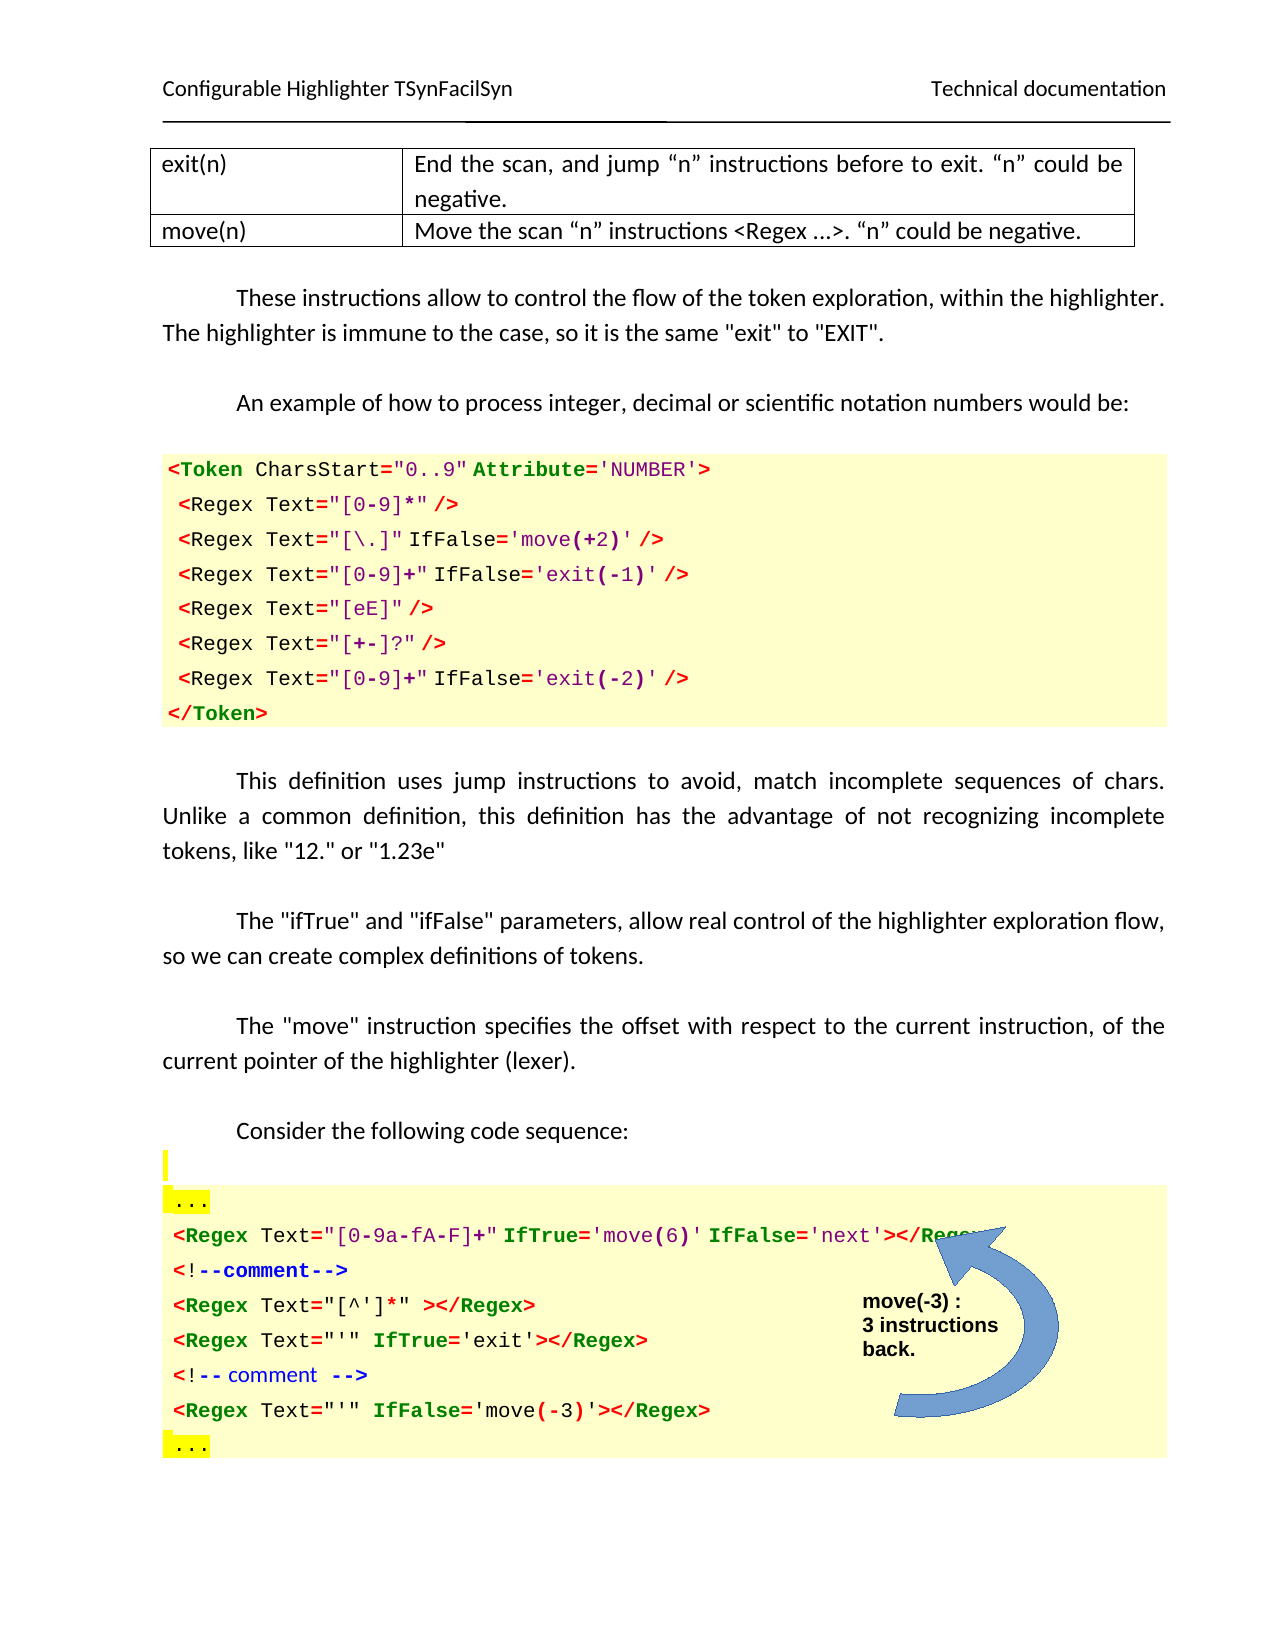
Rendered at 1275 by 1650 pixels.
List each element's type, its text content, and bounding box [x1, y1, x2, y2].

text The "ifTrue" and "ifFalse" parameters, allow real control of the highlighter exploration flow, so we can create complex definitions of tokens. [162, 905, 1167, 971]
text The "move" instruction specifies the offset with respect to the current instruction, of the current pointer of the highlighter (lexer). [162, 975, 1167, 1076]
text [1009, 1255, 1167, 1284]
text <Regex Text="[^']*" ></Regex> [162, 1290, 1023, 1318]
text This definition uses jump instructions to avoid, match incomplete sequences of chars. Unlike a common definition, this definition has the advantage of not recognizing incomplete tokens, like "12." or "1.23e" [162, 765, 1167, 866]
text <Regex Text="'" IfTrue='exit'></Regex> [162, 1325, 1024, 1353]
table_cell move(n) [151, 215, 402, 246]
text ... [162, 1429, 1167, 1458]
text <Regex Text="[+-]?" /> [162, 628, 1167, 657]
text An example of how to process integer, decimal or scientific notation numbers would be: [162, 352, 1167, 417]
table_cell End the scan, and jump “n” instructions before to exit. “n” could be negative. [403, 149, 1134, 214]
table_cell exit(n) [151, 149, 402, 214]
text <Regex Text="[\.]" IfFalse='move(+2)' /> [162, 524, 1167, 552]
text [1048, 1290, 1167, 1318]
text <Regex Text="[0-9]+" IfFalse='exit(-1)' /> [162, 559, 1167, 587]
text <Regex Text="[0-9a-fA-F]+" IfTrue='move(6)' IfFalse='next'></Regex> [162, 1220, 1167, 1249]
text <Regex Text="[0-9]*" /> [162, 489, 1167, 517]
text <Regex Text="[0-9]+" IfFalse='exit(-2)' /> [162, 663, 1167, 692]
text <Regex Text="[eE]" /> [162, 593, 1167, 622]
text <Token CharsStart="0..9" Attribute='NUMBER'> [162, 454, 1167, 482]
table_cell Move the scan “n” instructions <Regex ...>. “n” could be negative. [403, 215, 1134, 246]
text <!-- comment --> [162, 1360, 1010, 1388]
text </Token> [162, 698, 1167, 727]
text [958, 1267, 1001, 1284]
text ... [162, 1185, 1167, 1214]
text [1053, 1325, 1167, 1353]
text [1023, 1360, 1167, 1388]
text These instructions allow to control the flow of the token exploration, within the highlighter. The highlighter is immune to the case, so it is the same "exit" to "EXIT". [162, 282, 1167, 347]
text Consider the following code sequence: [162, 1115, 1167, 1146]
text <!--comment--> [162, 1255, 953, 1284]
text <Regex Text="'" IfFalse='move(-3)'></Regex> [162, 1395, 1167, 1423]
